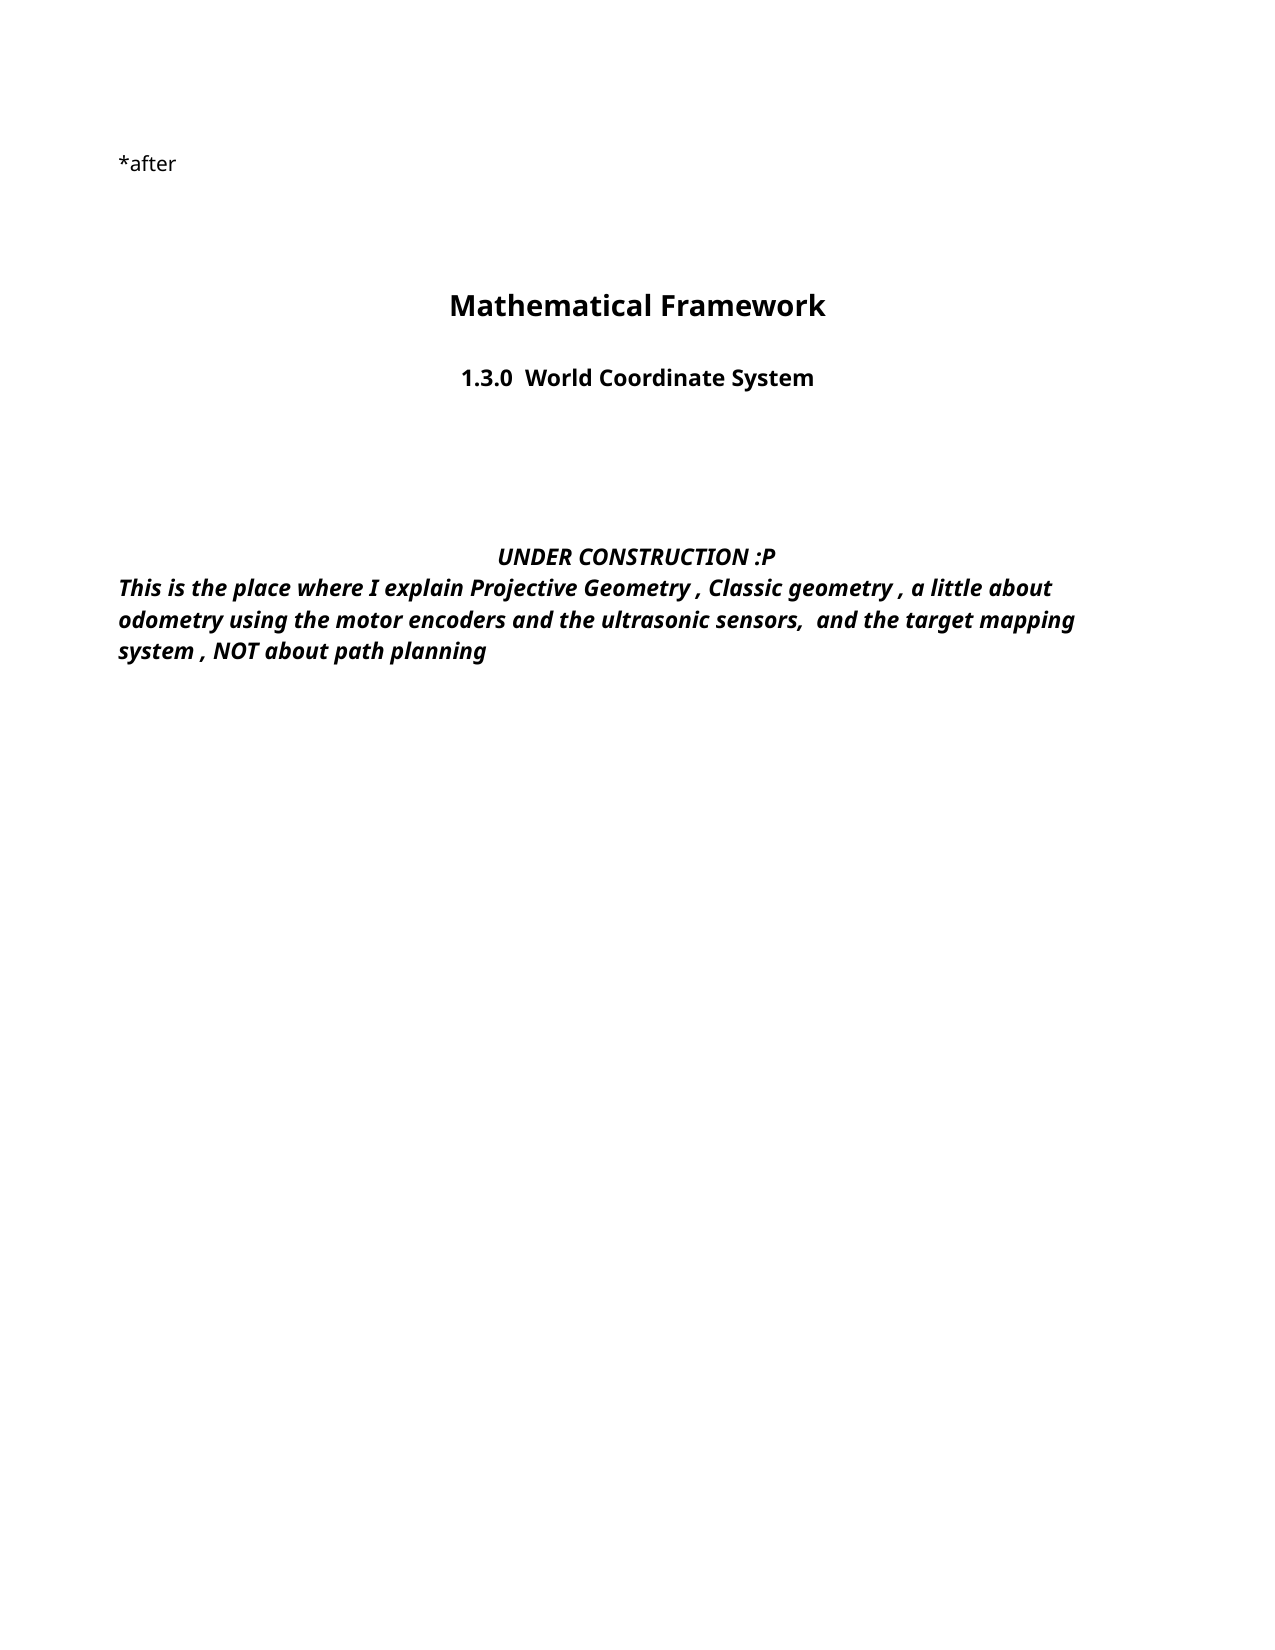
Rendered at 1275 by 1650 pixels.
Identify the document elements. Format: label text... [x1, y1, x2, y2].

text 1.3.0 World Coordinate System [118, 362, 1157, 393]
text UNDER CONSTRUCTION :P [118, 541, 1157, 572]
text *after [118, 149, 1157, 178]
text This is the place where I explain Projective Geometry , Classic geometry , a little about odometry using the motor encoders and the ultrasonic sensors, and the target mapping system , NOT about path planning [118, 572, 1157, 666]
text Mathematical Framework [118, 286, 1157, 325]
